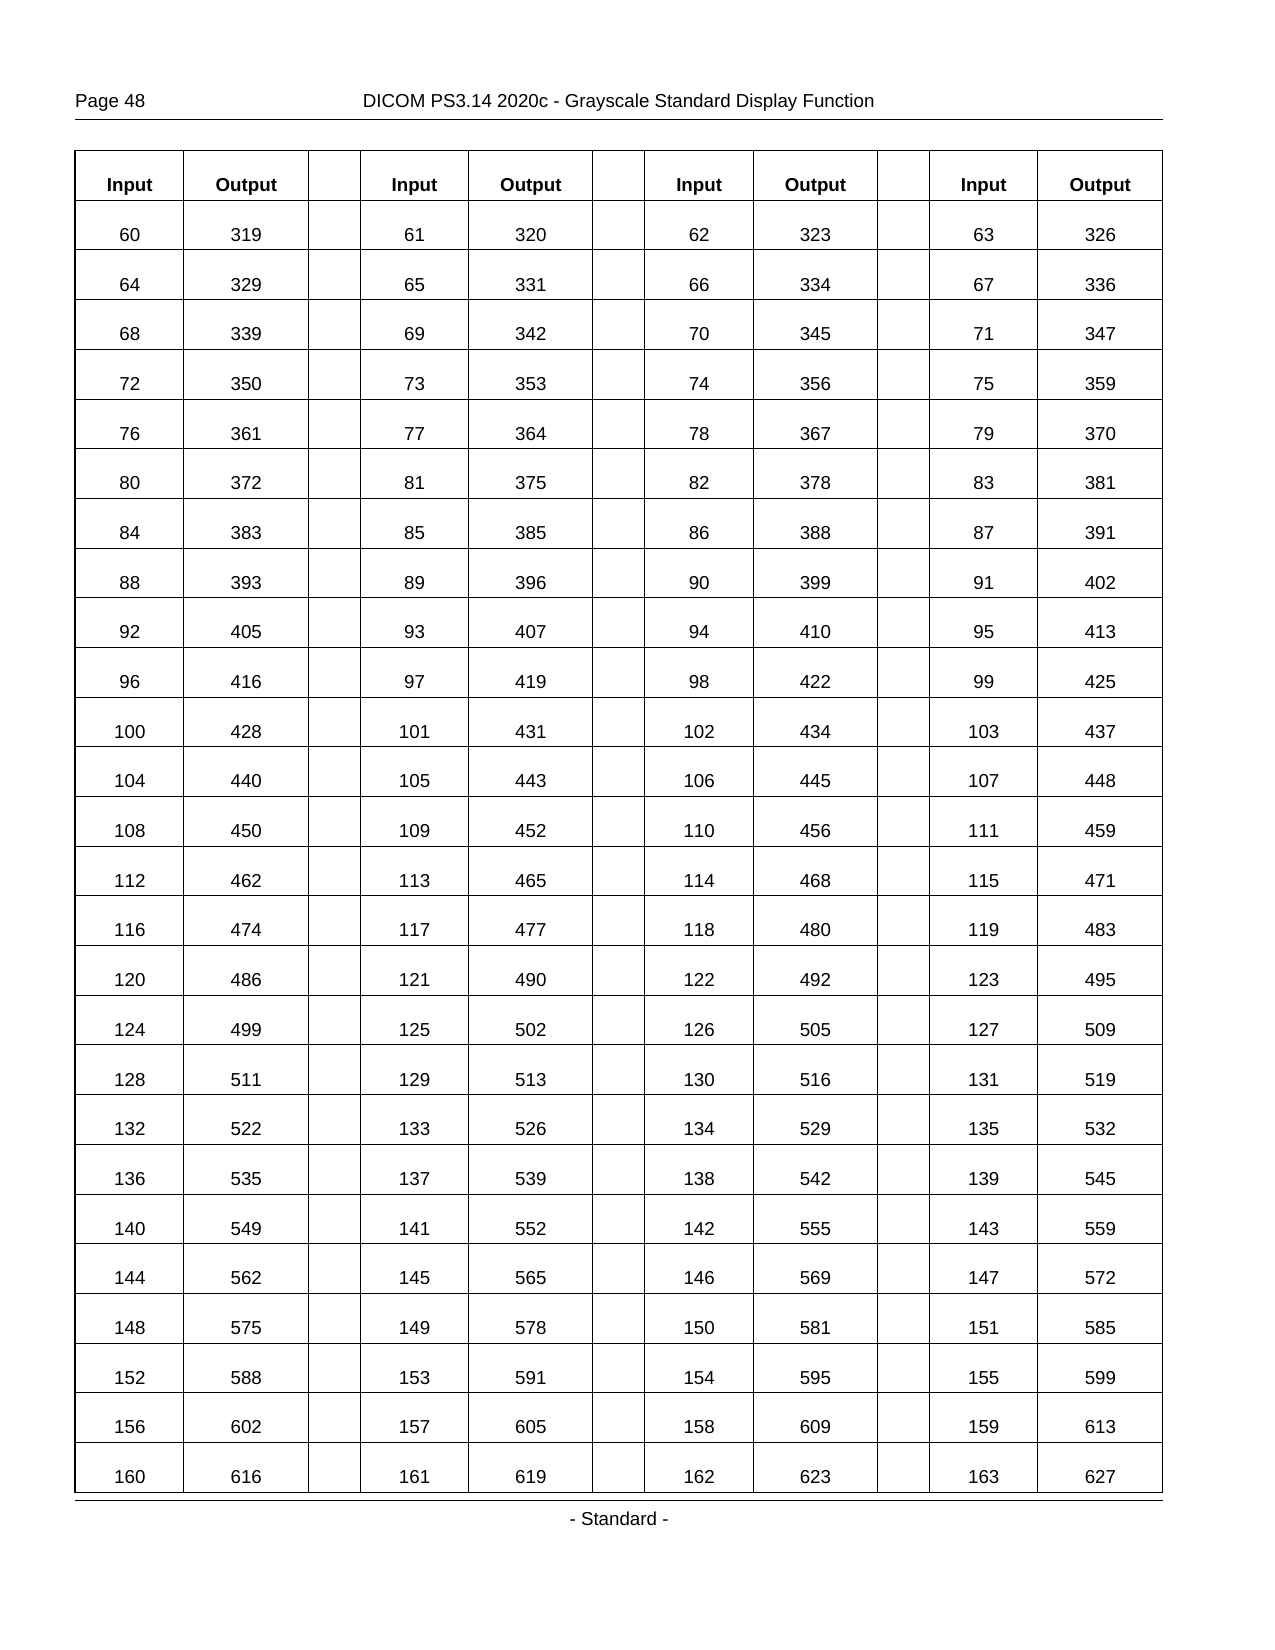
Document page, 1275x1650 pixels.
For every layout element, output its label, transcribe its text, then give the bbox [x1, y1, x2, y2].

table_cell 106 [645, 747, 753, 796]
table_cell 459 [1038, 797, 1162, 846]
table_cell 361 [184, 400, 308, 448]
table_cell 125 [361, 996, 468, 1044]
table_header [309, 151, 360, 200]
table_cell 474 [184, 896, 308, 945]
table_cell 552 [469, 1195, 592, 1243]
table_cell 126 [645, 996, 753, 1044]
table_cell 162 [645, 1443, 753, 1492]
table_cell 119 [930, 896, 1037, 945]
table_cell [309, 598, 360, 647]
table_cell 565 [469, 1244, 592, 1293]
table_cell 605 [469, 1393, 592, 1442]
table_cell 353 [469, 350, 592, 398]
table_cell 72 [76, 350, 183, 398]
table_cell 539 [469, 1145, 592, 1193]
table_cell 471 [1038, 847, 1162, 895]
table_cell 147 [930, 1244, 1037, 1293]
table_cell [593, 400, 644, 448]
table_cell [878, 350, 929, 398]
table_cell 399 [754, 549, 877, 597]
table_cell 101 [361, 698, 468, 746]
table_cell 331 [469, 250, 592, 299]
table_cell 431 [469, 698, 592, 746]
table_cell 66 [645, 250, 753, 299]
table_cell [309, 747, 360, 796]
table_cell [593, 201, 644, 249]
table_cell 519 [1038, 1045, 1162, 1094]
table_cell [309, 896, 360, 945]
table_cell 70 [645, 300, 753, 349]
table_cell 529 [754, 1095, 877, 1144]
table_cell 129 [361, 1045, 468, 1094]
table_cell 437 [1038, 698, 1162, 746]
table_cell [309, 1294, 360, 1342]
table_cell 483 [1038, 896, 1162, 945]
table_cell [878, 698, 929, 746]
table_cell 627 [1038, 1443, 1162, 1492]
table_cell 450 [184, 797, 308, 846]
table_cell 91 [930, 549, 1037, 597]
table_cell 159 [930, 1393, 1037, 1442]
table_cell 155 [930, 1344, 1037, 1392]
table_cell 133 [361, 1095, 468, 1144]
table_cell 73 [361, 350, 468, 398]
table_cell [593, 698, 644, 746]
table_cell [593, 1095, 644, 1144]
table_cell 516 [754, 1045, 877, 1094]
table_cell 78 [645, 400, 753, 448]
table_cell [309, 549, 360, 597]
table_cell 595 [754, 1344, 877, 1392]
table_header Output [469, 151, 592, 200]
table_cell 141 [361, 1195, 468, 1243]
table_cell [878, 1095, 929, 1144]
table_cell 96 [76, 648, 183, 697]
table_cell [878, 400, 929, 448]
table_cell 80 [76, 449, 183, 498]
table_cell 92 [76, 598, 183, 647]
table_cell 61 [361, 201, 468, 249]
table_cell 112 [76, 847, 183, 895]
table_cell 588 [184, 1344, 308, 1392]
table_cell [878, 847, 929, 895]
table_cell 456 [754, 797, 877, 846]
table_cell 448 [1038, 747, 1162, 796]
table_cell [878, 1393, 929, 1442]
table_cell 74 [645, 350, 753, 398]
table_cell 511 [184, 1045, 308, 1094]
table_cell [593, 1443, 644, 1492]
table_cell 445 [754, 747, 877, 796]
table_cell [309, 996, 360, 1044]
table_cell 581 [754, 1294, 877, 1342]
table_cell 114 [645, 847, 753, 895]
table_cell [878, 1294, 929, 1342]
table_cell [878, 1244, 929, 1293]
table_cell 139 [930, 1145, 1037, 1193]
table_cell 572 [1038, 1244, 1162, 1293]
table_cell 526 [469, 1095, 592, 1144]
table_cell [593, 350, 644, 398]
table_cell [309, 1145, 360, 1193]
table_cell 62 [645, 201, 753, 249]
table_cell 104 [76, 747, 183, 796]
table_cell 136 [76, 1145, 183, 1193]
table_cell [309, 1244, 360, 1293]
table_cell 613 [1038, 1393, 1162, 1442]
table_cell 495 [1038, 946, 1162, 995]
table_cell 160 [76, 1443, 183, 1492]
table_cell [309, 1045, 360, 1094]
table_cell 434 [754, 698, 877, 746]
table_cell 623 [754, 1443, 877, 1492]
table_cell [878, 648, 929, 697]
table_cell 480 [754, 896, 877, 945]
table_cell 118 [645, 896, 753, 945]
table_cell 336 [1038, 250, 1162, 299]
table_cell 75 [930, 350, 1037, 398]
table_cell 350 [184, 350, 308, 398]
table_cell 88 [76, 549, 183, 597]
table_cell [309, 698, 360, 746]
table_cell 559 [1038, 1195, 1162, 1243]
table_cell 65 [361, 250, 468, 299]
table_cell 121 [361, 946, 468, 995]
table_cell 542 [754, 1145, 877, 1193]
table_cell 95 [930, 598, 1037, 647]
table_cell 532 [1038, 1095, 1162, 1144]
table_cell 154 [645, 1344, 753, 1392]
table_cell [309, 449, 360, 498]
table_cell 422 [754, 648, 877, 697]
table_cell 356 [754, 350, 877, 398]
table_cell 132 [76, 1095, 183, 1144]
table_cell [593, 499, 644, 547]
table_cell 609 [754, 1393, 877, 1442]
table_cell 391 [1038, 499, 1162, 547]
table_cell [593, 896, 644, 945]
table_cell 138 [645, 1145, 753, 1193]
table_header Input [76, 151, 183, 200]
table_cell [878, 896, 929, 945]
table_cell [309, 201, 360, 249]
table_cell [878, 201, 929, 249]
table_cell 320 [469, 201, 592, 249]
table_cell 326 [1038, 201, 1162, 249]
table_cell [593, 549, 644, 597]
table_cell 79 [930, 400, 1037, 448]
table_cell 117 [361, 896, 468, 945]
table_cell [309, 250, 360, 299]
table_cell 69 [361, 300, 468, 349]
table_cell 440 [184, 747, 308, 796]
table_cell 549 [184, 1195, 308, 1243]
table_cell 502 [469, 996, 592, 1044]
table_cell 486 [184, 946, 308, 995]
table_cell 393 [184, 549, 308, 597]
table_cell [593, 847, 644, 895]
table_header Input [930, 151, 1037, 200]
table_cell 575 [184, 1294, 308, 1342]
table_cell 477 [469, 896, 592, 945]
table_cell [593, 449, 644, 498]
table_cell 443 [469, 747, 592, 796]
table_cell 319 [184, 201, 308, 249]
table_cell 111 [930, 797, 1037, 846]
table_cell 151 [930, 1294, 1037, 1342]
table_cell 329 [184, 250, 308, 299]
table_cell 131 [930, 1045, 1037, 1094]
table_header Output [754, 151, 877, 200]
table_cell [593, 1195, 644, 1243]
table_cell [309, 1195, 360, 1243]
table_cell 370 [1038, 400, 1162, 448]
table_cell 385 [469, 499, 592, 547]
table_cell 135 [930, 1095, 1037, 1144]
table_cell 99 [930, 648, 1037, 697]
table_cell 405 [184, 598, 308, 647]
table_cell [878, 747, 929, 796]
table_cell [878, 250, 929, 299]
table_cell 149 [361, 1294, 468, 1342]
table_cell [878, 598, 929, 647]
table_cell 150 [645, 1294, 753, 1342]
table_cell 372 [184, 449, 308, 498]
table_header [878, 151, 929, 200]
table_cell 410 [754, 598, 877, 647]
table_cell 152 [76, 1344, 183, 1392]
table_cell 388 [754, 499, 877, 547]
table_cell 71 [930, 300, 1037, 349]
table_cell 375 [469, 449, 592, 498]
table_cell 347 [1038, 300, 1162, 349]
table_cell 465 [469, 847, 592, 895]
table_cell 137 [361, 1145, 468, 1193]
table_cell 116 [76, 896, 183, 945]
table_cell [878, 1145, 929, 1193]
table_cell 60 [76, 201, 183, 249]
table_cell 619 [469, 1443, 592, 1492]
table_cell 81 [361, 449, 468, 498]
table_cell 513 [469, 1045, 592, 1094]
table_cell 345 [754, 300, 877, 349]
table_cell 97 [361, 648, 468, 697]
table_cell 492 [754, 946, 877, 995]
table_cell 569 [754, 1244, 877, 1293]
table_header Input [645, 151, 753, 200]
table_cell [878, 946, 929, 995]
table_cell [593, 1244, 644, 1293]
table_header [593, 151, 644, 200]
table_cell [593, 946, 644, 995]
table_cell 402 [1038, 549, 1162, 597]
table_cell 67 [930, 250, 1037, 299]
table_cell [593, 250, 644, 299]
table_cell 143 [930, 1195, 1037, 1243]
table_cell 562 [184, 1244, 308, 1293]
table_cell [309, 648, 360, 697]
table_cell 428 [184, 698, 308, 746]
table_cell 142 [645, 1195, 753, 1243]
table_cell [878, 1443, 929, 1492]
table_cell 616 [184, 1443, 308, 1492]
table_cell 413 [1038, 598, 1162, 647]
table_cell 86 [645, 499, 753, 547]
table_cell 134 [645, 1095, 753, 1144]
table_cell [593, 1393, 644, 1442]
table_cell 115 [930, 847, 1037, 895]
table_cell 407 [469, 598, 592, 647]
table_cell [309, 1443, 360, 1492]
table_cell 383 [184, 499, 308, 547]
table_cell 381 [1038, 449, 1162, 498]
table_cell 140 [76, 1195, 183, 1243]
table_cell 578 [469, 1294, 592, 1342]
table_cell 490 [469, 946, 592, 995]
table_cell 148 [76, 1294, 183, 1342]
table_cell 334 [754, 250, 877, 299]
table_cell [309, 400, 360, 448]
table_cell 509 [1038, 996, 1162, 1044]
table_cell 68 [76, 300, 183, 349]
table_cell [593, 648, 644, 697]
table_cell 364 [469, 400, 592, 448]
table_cell [309, 1393, 360, 1442]
table_cell [309, 797, 360, 846]
table_cell 602 [184, 1393, 308, 1442]
table_cell 416 [184, 648, 308, 697]
table_cell [593, 300, 644, 349]
table_cell 84 [76, 499, 183, 547]
table_cell 89 [361, 549, 468, 597]
table_cell 419 [469, 648, 592, 697]
table_cell 157 [361, 1393, 468, 1442]
table_cell 342 [469, 300, 592, 349]
table_cell [593, 1045, 644, 1094]
table_cell [878, 1344, 929, 1392]
table_cell [878, 499, 929, 547]
table_cell 545 [1038, 1145, 1162, 1193]
table_cell 367 [754, 400, 877, 448]
table_cell 124 [76, 996, 183, 1044]
table_cell 462 [184, 847, 308, 895]
table_cell [878, 797, 929, 846]
table_cell 323 [754, 201, 877, 249]
table_cell 105 [361, 747, 468, 796]
table_cell 98 [645, 648, 753, 697]
table_cell 555 [754, 1195, 877, 1243]
table_cell 161 [361, 1443, 468, 1492]
table_cell 396 [469, 549, 592, 597]
table_cell 163 [930, 1443, 1037, 1492]
table_cell 153 [361, 1344, 468, 1392]
table_header Output [184, 151, 308, 200]
table_cell [309, 300, 360, 349]
table_cell [593, 1145, 644, 1193]
table_cell 599 [1038, 1344, 1162, 1392]
table_cell 110 [645, 797, 753, 846]
table_cell 144 [76, 1244, 183, 1293]
table_cell [309, 499, 360, 547]
table_cell [878, 1195, 929, 1243]
table_cell 359 [1038, 350, 1162, 398]
table_cell 102 [645, 698, 753, 746]
table_cell 156 [76, 1393, 183, 1442]
table_cell [878, 300, 929, 349]
table_cell 123 [930, 946, 1037, 995]
table_cell 93 [361, 598, 468, 647]
table_cell 378 [754, 449, 877, 498]
table_cell 100 [76, 698, 183, 746]
table_cell 83 [930, 449, 1037, 498]
table_cell [878, 1045, 929, 1094]
table_cell 63 [930, 201, 1037, 249]
table_cell [878, 549, 929, 597]
table_cell 127 [930, 996, 1037, 1044]
table_cell 128 [76, 1045, 183, 1094]
table_cell 452 [469, 797, 592, 846]
table_cell 113 [361, 847, 468, 895]
table_cell [878, 449, 929, 498]
table_cell 87 [930, 499, 1037, 547]
table_cell 146 [645, 1244, 753, 1293]
table_cell [309, 847, 360, 895]
table_cell 499 [184, 996, 308, 1044]
table_cell 522 [184, 1095, 308, 1144]
table_cell 425 [1038, 648, 1162, 697]
table_cell [593, 996, 644, 1044]
table_cell 145 [361, 1244, 468, 1293]
table_cell 109 [361, 797, 468, 846]
table_cell [878, 996, 929, 1044]
table_header Output [1038, 151, 1162, 200]
table_cell 535 [184, 1145, 308, 1193]
table_cell [593, 747, 644, 796]
table_cell [593, 1294, 644, 1342]
table_cell [593, 797, 644, 846]
table_cell 94 [645, 598, 753, 647]
table_cell 77 [361, 400, 468, 448]
table_cell [309, 350, 360, 398]
table_header Input [361, 151, 468, 200]
table_cell 82 [645, 449, 753, 498]
table_cell 122 [645, 946, 753, 995]
table_cell 505 [754, 996, 877, 1044]
table_cell 76 [76, 400, 183, 448]
table_cell 103 [930, 698, 1037, 746]
table_cell 158 [645, 1393, 753, 1442]
table_cell 468 [754, 847, 877, 895]
table_cell 107 [930, 747, 1037, 796]
table_cell 585 [1038, 1294, 1162, 1342]
table_cell 591 [469, 1344, 592, 1392]
table_cell 64 [76, 250, 183, 299]
table_cell [593, 598, 644, 647]
table_cell [593, 1344, 644, 1392]
table_cell [309, 1344, 360, 1392]
table_cell [309, 946, 360, 995]
table_cell 120 [76, 946, 183, 995]
table_cell 85 [361, 499, 468, 547]
table_cell [309, 1095, 360, 1144]
table_cell 339 [184, 300, 308, 349]
table_cell 108 [76, 797, 183, 846]
table_cell 90 [645, 549, 753, 597]
table_cell 130 [645, 1045, 753, 1094]
